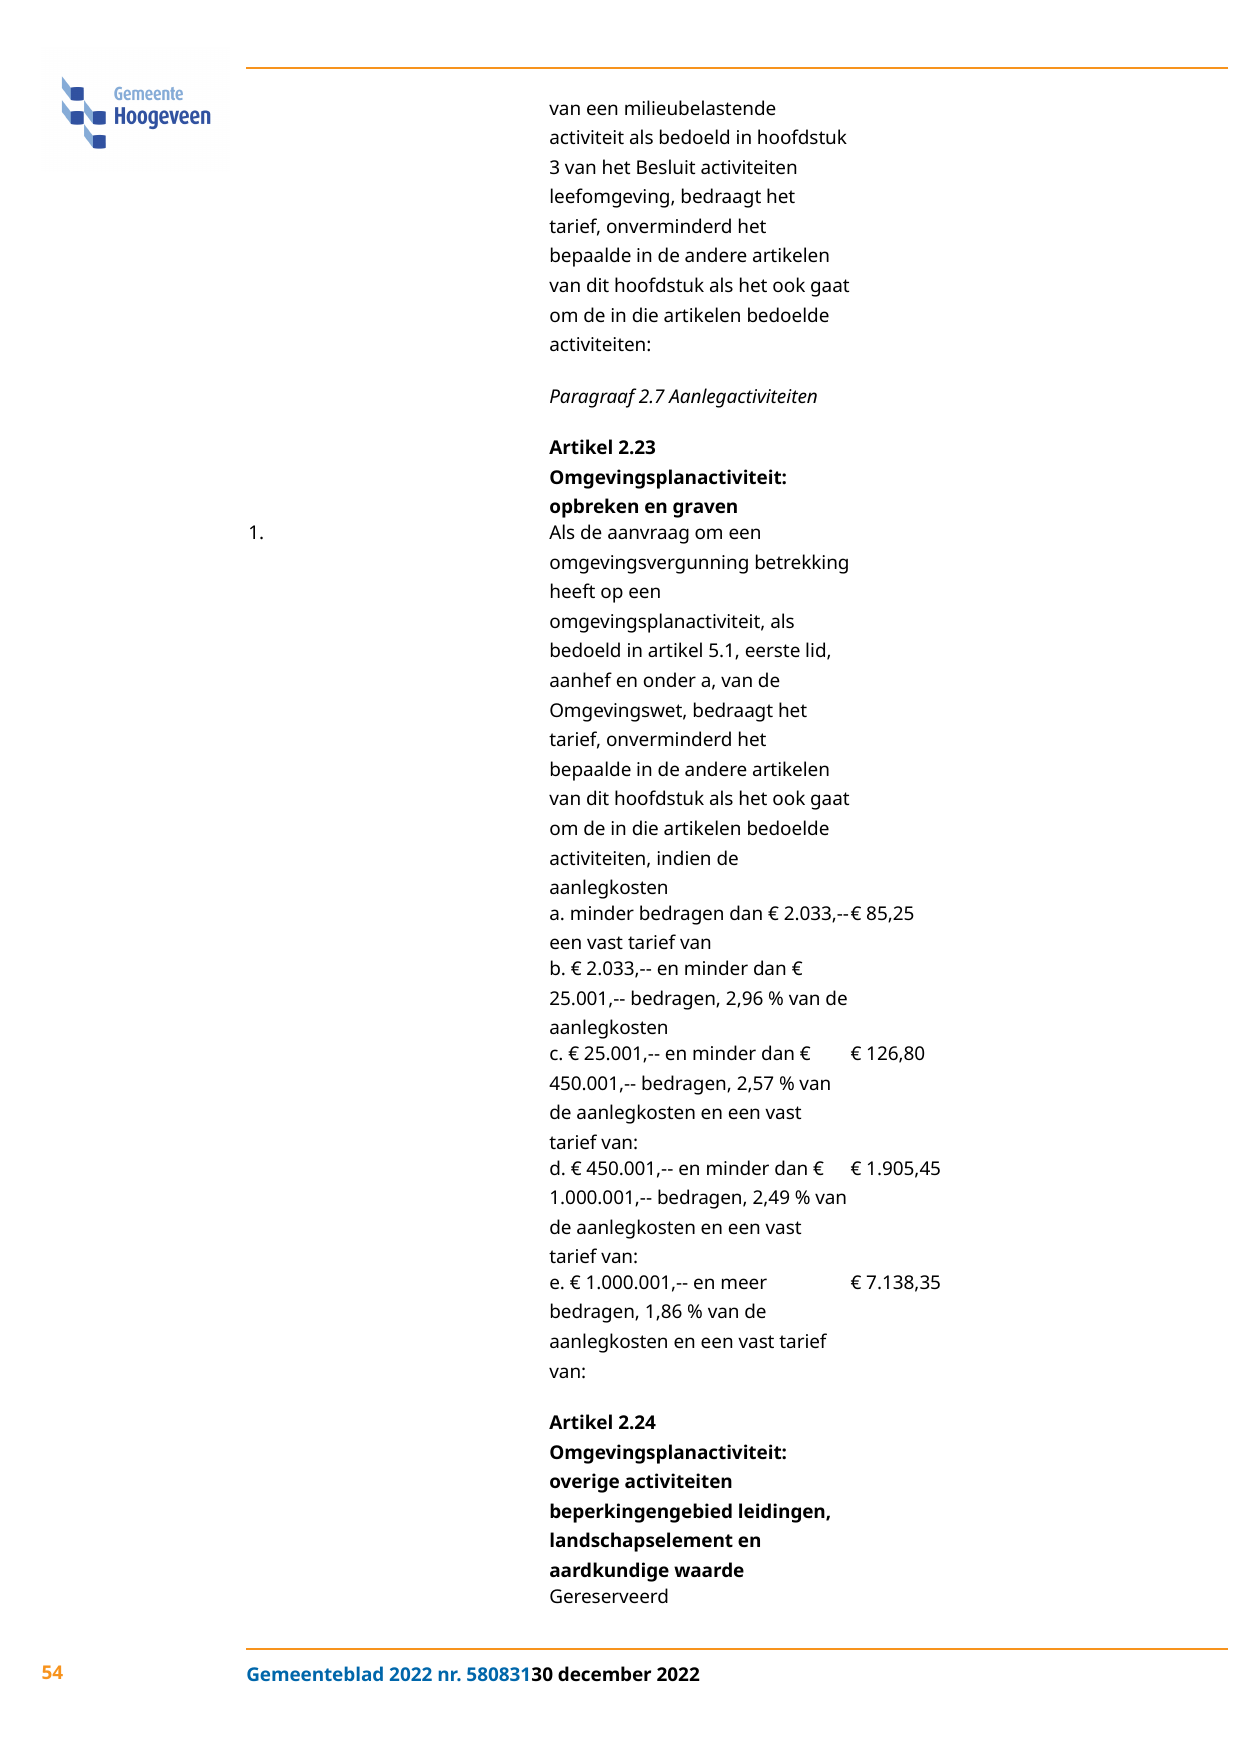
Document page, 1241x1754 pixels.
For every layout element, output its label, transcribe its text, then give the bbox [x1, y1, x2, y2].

table_cell b. € 2.033,-- en minder dan € 25.001,-- bedragen, 2,96 % van de aanlegkosten [549, 955, 850, 1040]
table_cell [850, 383, 1152, 409]
table_cell [850, 519, 1152, 900]
table_cell van een milieubelastende activiteit als bedoeld in hoofdstuk 3 van het Besluit activiteiten leefomgeving, bedraagt het tarief, onverminderd het bepaalde in de andere artikelen van dit hoofdstuk als het ook gaat om de in die artikelen bedoelde activiteiten: [549, 95, 850, 357]
table_cell Paragraaf 2.7 Aanlegactiviteiten [549, 383, 850, 409]
picture [41, 47, 231, 172]
table_cell € 85,25 [850, 900, 1152, 955]
table_cell [248, 1409, 549, 1583]
table_cell [850, 955, 1152, 1040]
table_cell [549, 409, 850, 434]
table_cell [850, 95, 1152, 357]
table_cell [248, 409, 549, 434]
table_cell c. € 25.001,-- en minder dan € 450.001,-- bedragen, 2,57 % van de aanlegkosten en een vast tarief van: [549, 1040, 850, 1155]
table_cell a. minder bedragen dan € 2.033,-- een vast tarief van [549, 900, 850, 955]
table_cell Artikel 2.23 Omgevingsplanactiviteit: opbreken en graven [549, 434, 850, 519]
table_cell Artikel 2.24 Omgevingsplanactiviteit: overige activiteiten beperkingengebied leidingen, landschapselement en aardkundige waarde [549, 1409, 850, 1583]
table_cell [248, 95, 549, 357]
table_cell € 126,80 [850, 1040, 1152, 1155]
table_cell [549, 1384, 850, 1409]
table_cell [248, 1155, 549, 1269]
table_cell [850, 434, 1152, 519]
table_cell [248, 1040, 549, 1155]
table_cell Als de aanvraag om een omgevingsvergunning betrekking heeft op een omgevingsplanactiviteit, als bedoeld in artikel 5.1, eerste lid, aanhef en onder a, van de Omgevingswet, bedraagt het tarief, onverminderd het bepaalde in de andere artikelen van dit hoofdstuk als het ook gaat om de in die artikelen bedoelde activiteiten, indien de aanlegkosten [549, 519, 850, 900]
table_cell [248, 900, 549, 955]
table_cell 1. [248, 519, 549, 900]
table_cell [850, 357, 1152, 383]
table_cell [248, 434, 549, 519]
table_cell [248, 1583, 549, 1609]
table_cell d. € 450.001,-- en minder dan € 1.000.001,-- bedragen, 2,49 % van de aanlegkosten en een vast tarief van: [549, 1155, 850, 1269]
table_cell € 1.905,45 [850, 1155, 1152, 1269]
table_cell [248, 1269, 549, 1384]
table_cell Gereserveerd [549, 1583, 850, 1609]
table_cell [850, 1384, 1152, 1409]
table_cell [850, 1409, 1152, 1583]
table_cell e. € 1.000.001,-- en meer bedragen, 1,86 % van de aanlegkosten en een vast tarief van: [549, 1269, 850, 1384]
table_cell [248, 357, 549, 383]
table_cell € 7.138,35 [850, 1269, 1152, 1384]
table_cell [248, 955, 549, 1040]
table_cell [248, 1384, 549, 1409]
table_cell [248, 383, 549, 409]
table_cell [850, 1583, 1152, 1609]
table_cell [549, 357, 850, 383]
table_cell [850, 409, 1152, 434]
